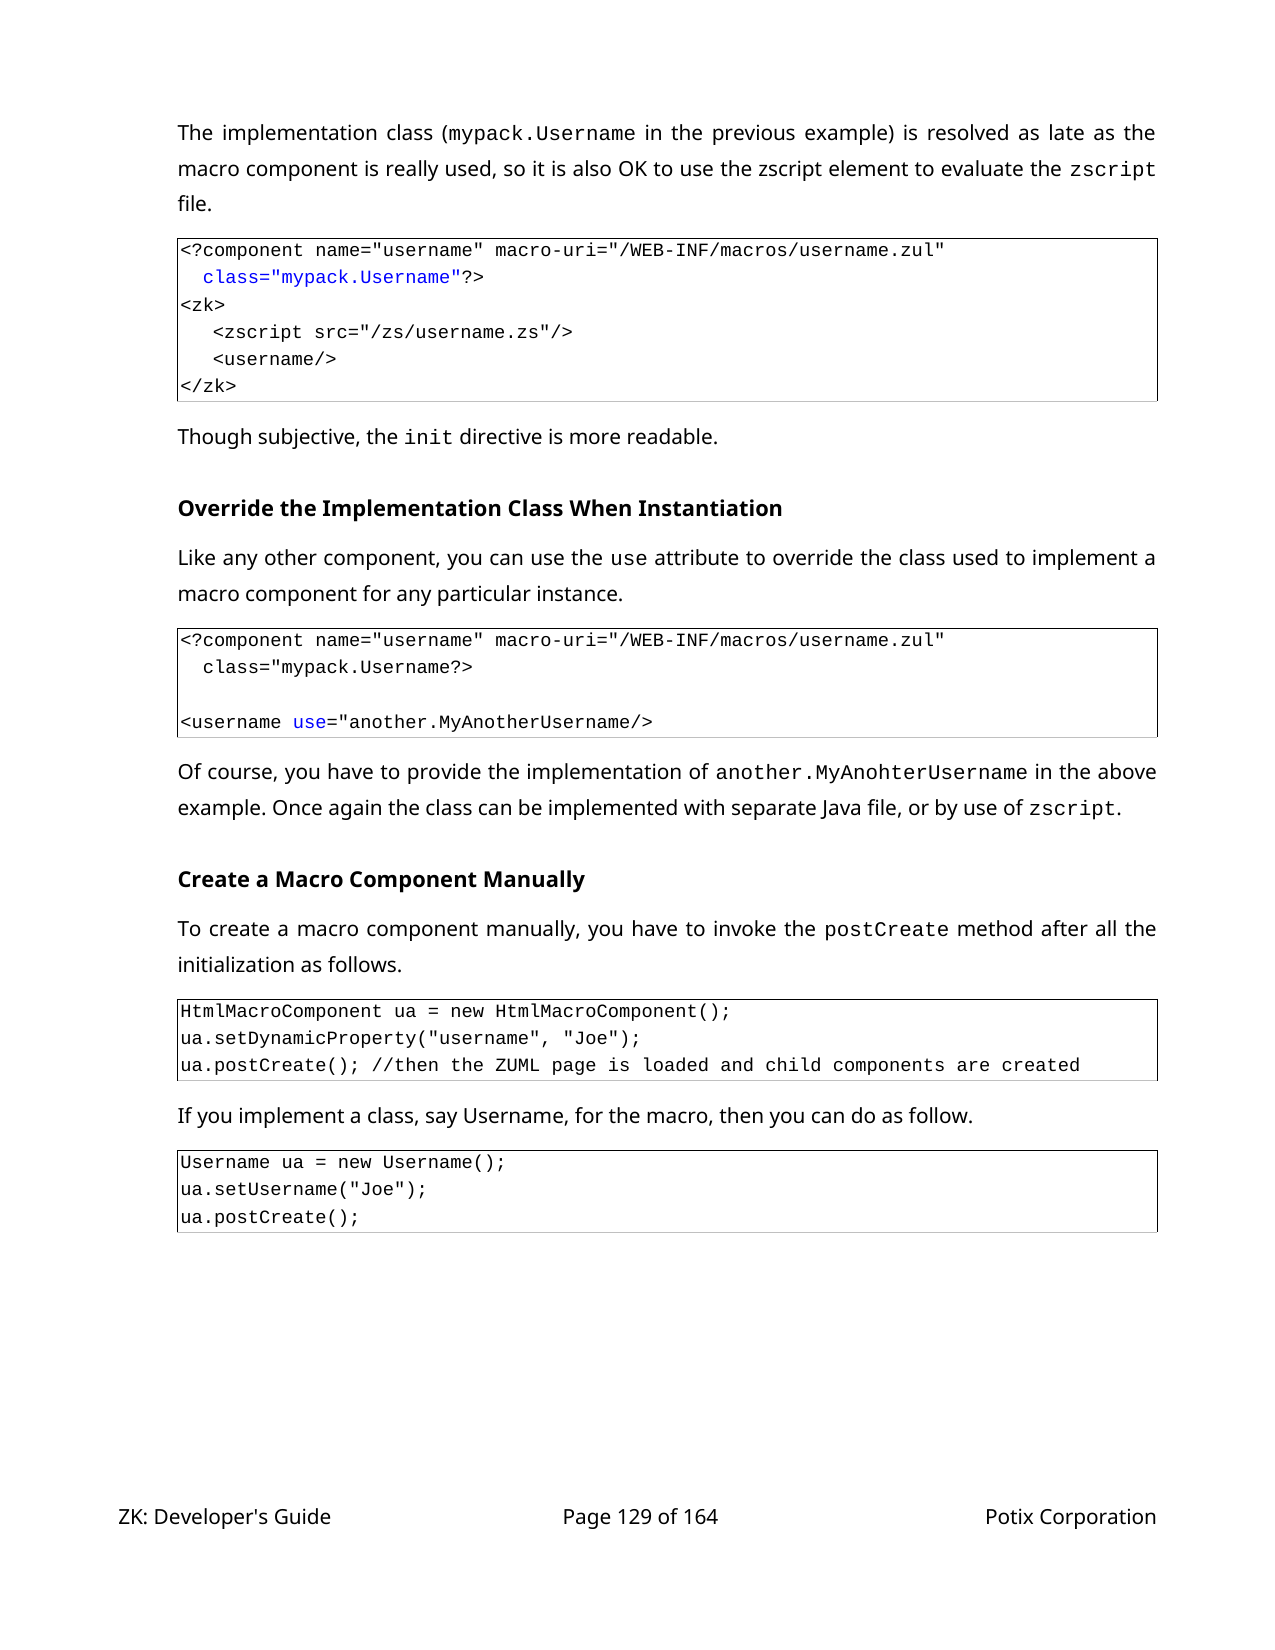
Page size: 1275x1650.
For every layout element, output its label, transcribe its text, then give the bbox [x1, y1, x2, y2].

text Username ua = new Username(); [178, 1151, 1157, 1174]
text ua.setUsername("Joe"); [178, 1177, 1157, 1202]
text <username use="another.MyAnotherUsername/> [178, 709, 1157, 737]
text class="mypack.Username?> [178, 655, 1157, 679]
text Though subjective, the init directive is more readable. [177, 422, 1157, 450]
text ua.postCreate(); [178, 1204, 1157, 1232]
text <zscript src="/zs/username.zs"/> [178, 319, 1157, 344]
text ua.setDynamicProperty("username", "Joe"); [178, 1026, 1157, 1050]
text <?component name="username" macro-uri="/WEB-INF/macros/username.zul" [178, 239, 1157, 262]
text class="mypack.Username"?> [178, 265, 1157, 289]
text HtmlMacroComponent ua = new HtmlMacroComponent(); [178, 1000, 1157, 1023]
text The implementation class (mypack.Username in the previous example) is resolved as late as the macro component is really used, so it is also OK to use the zscript element to evaluate the zscript file. [177, 118, 1157, 217]
text </zk> [178, 374, 1157, 401]
text To create a macro component manually, you have to invoke the postCreate method after all the initialization as follows. [177, 914, 1157, 978]
text If you implement a class, say Username, for the macro, then you can do as follow. [177, 1101, 1157, 1129]
text ua.postCreate(); //then the ZUML page is loaded and child components are created [178, 1053, 1157, 1080]
subtitle Create a Macro Component Manually [177, 864, 1157, 894]
text Like any other component, you can use the use attribute to override the class used to implement a macro component for any particular instance. [177, 543, 1157, 607]
subtitle Override the Implementation Class When Instantiation [177, 493, 1157, 523]
text Of course, you have to provide the implementation of another.MyAnohterUsername in the above example. Once again the class can be implemented with separate Java file, or by use of zscript. [177, 757, 1157, 821]
text <zk> [178, 292, 1157, 317]
text <username/> [178, 347, 1157, 371]
text <?component name="username" macro-uri="/WEB-INF/macros/username.zul" [178, 629, 1157, 652]
